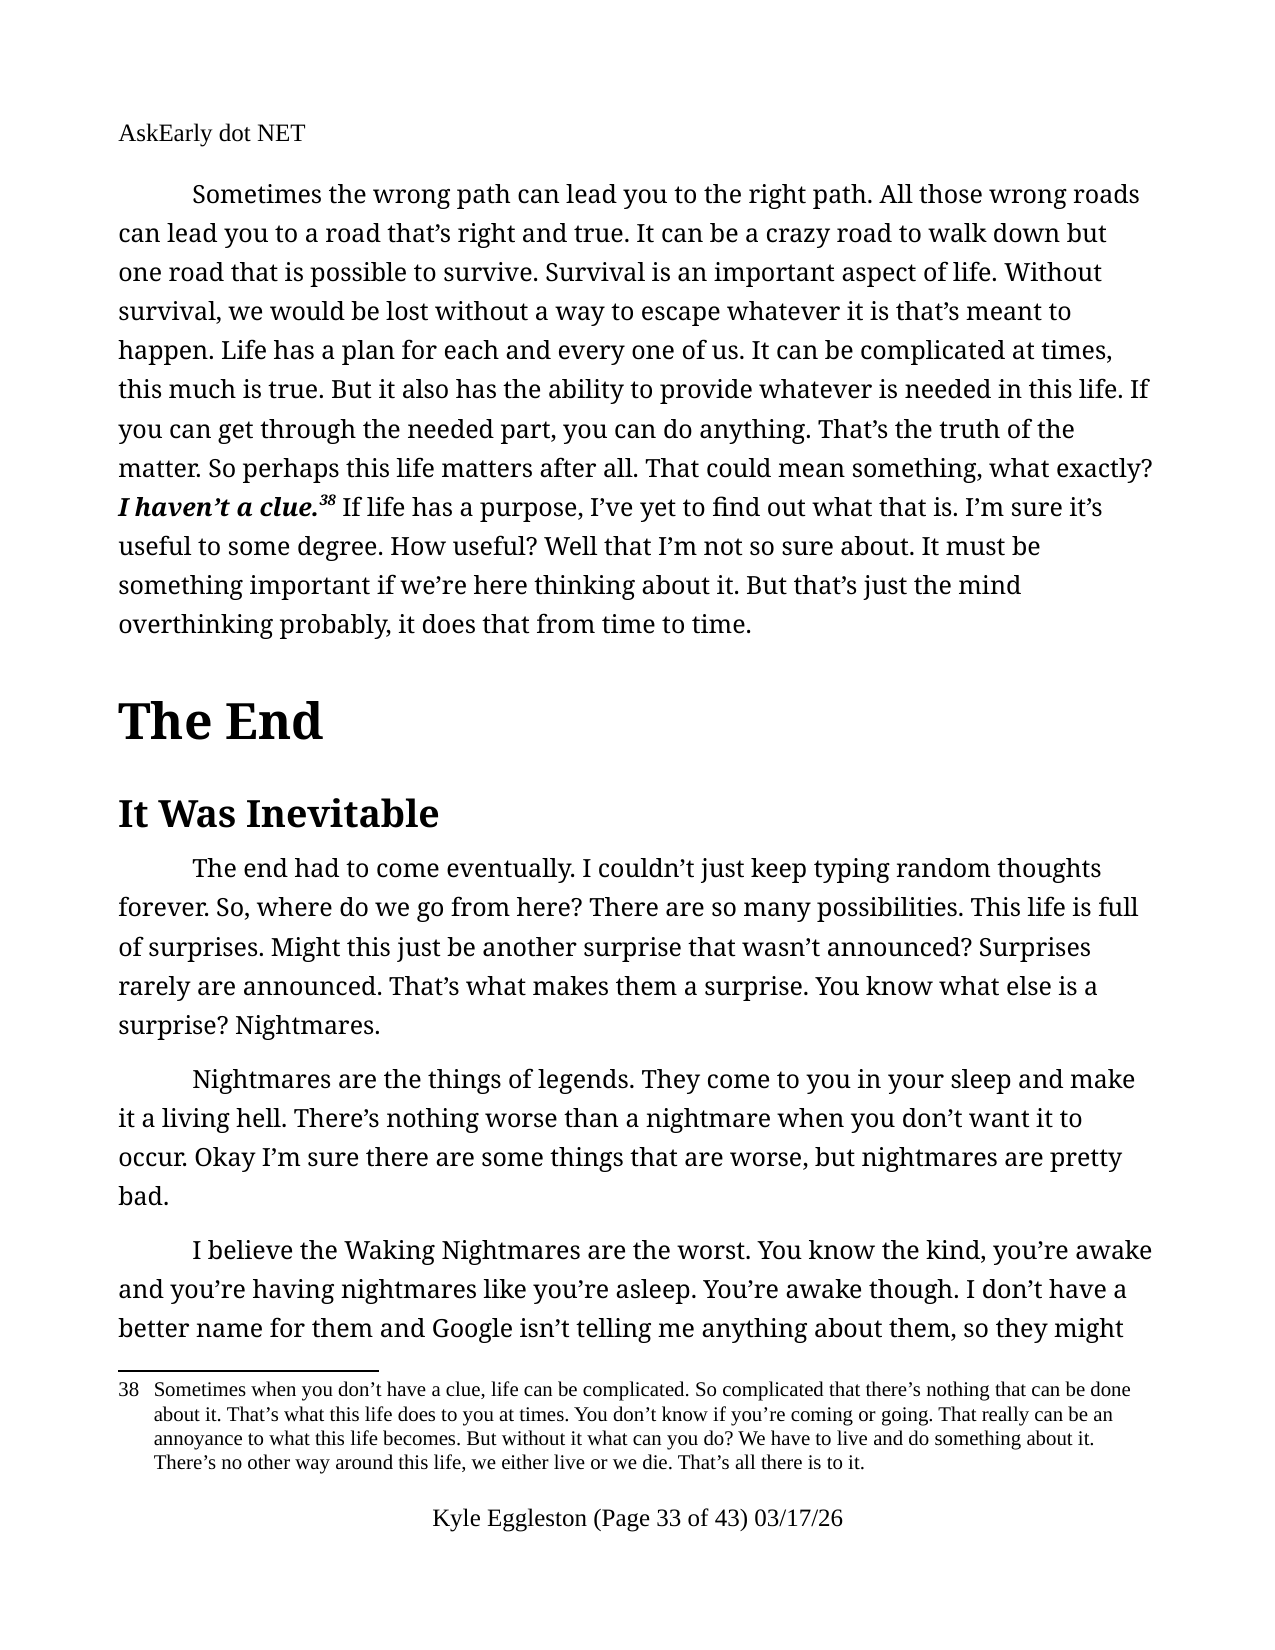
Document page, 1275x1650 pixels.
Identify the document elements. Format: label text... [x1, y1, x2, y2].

text The end had to come eventually. I couldn’t just keep typing random thoughts forever. So, where do we go from here? There are so many possibilities. This life is full of surprises. Might this just be another surprise that wasn’t announced? Surprises rarely are announced. That’s what makes them a surprise. You know what else is a surprise? Nightmares. [118, 851, 1157, 1042]
subtitle The End [118, 686, 1157, 754]
text Sometimes the wrong path can lead you to the right path. All those wrong roads can lead you to a road that’s right and true. It can be a crazy road to walk down but one road that is possible to survive. Survival is an important aspect of life. Without survival, we would be lost without a way to escape whatever it is that’s meant to happen. Life has a plan for each and every one of us. It can be complicated at times, this much is true. But it also has the ability to provide whatever is needed in this life. If you can get through the needed part, you can do anything. That’s the truth of the matter. So perhaps this life matters after all. That could mean something, what exactly? I haven’t a clue. If life has a purpose, I’ve yet to find out what that is. I’m sure it’s useful to some degree. How useful? Well that I’m not so sure about. It must be something important if we’re here thinking about it. But that’s just the mind overthinking probably, it does that from time to time. [118, 176, 1157, 641]
subtitle It Was Inevitable [118, 787, 1157, 838]
text Sometimes when you don’t have a clue, life can be complicated. So complicated that there’s nothing that can be done about it. That’s what this life does to you at times. You don’t know if you’re coming or going. That really can be an annoyance to what this life becomes. But without it what can you do? We have to live and do something about it. There’s no other way around this life, we either live or we die. That’s all there is to it. [118, 1377, 1157, 1474]
text Nightmares are the things of legends. They come to you in your sleep and make it a living hell. There’s nothing worse than a nightmare when you don’t want it to occur. Okay I’m sure there are some things that are worse, but nightmares are pretty bad. [118, 1061, 1157, 1213]
text I believe the Waking Nightmares are the worst. You know the kind, you’re awake and you’re having nightmares like you’re asleep. You’re awake though. I don’t have a better name for them and Google isn’t telling me anything about them, so they might [118, 1233, 1157, 1345]
